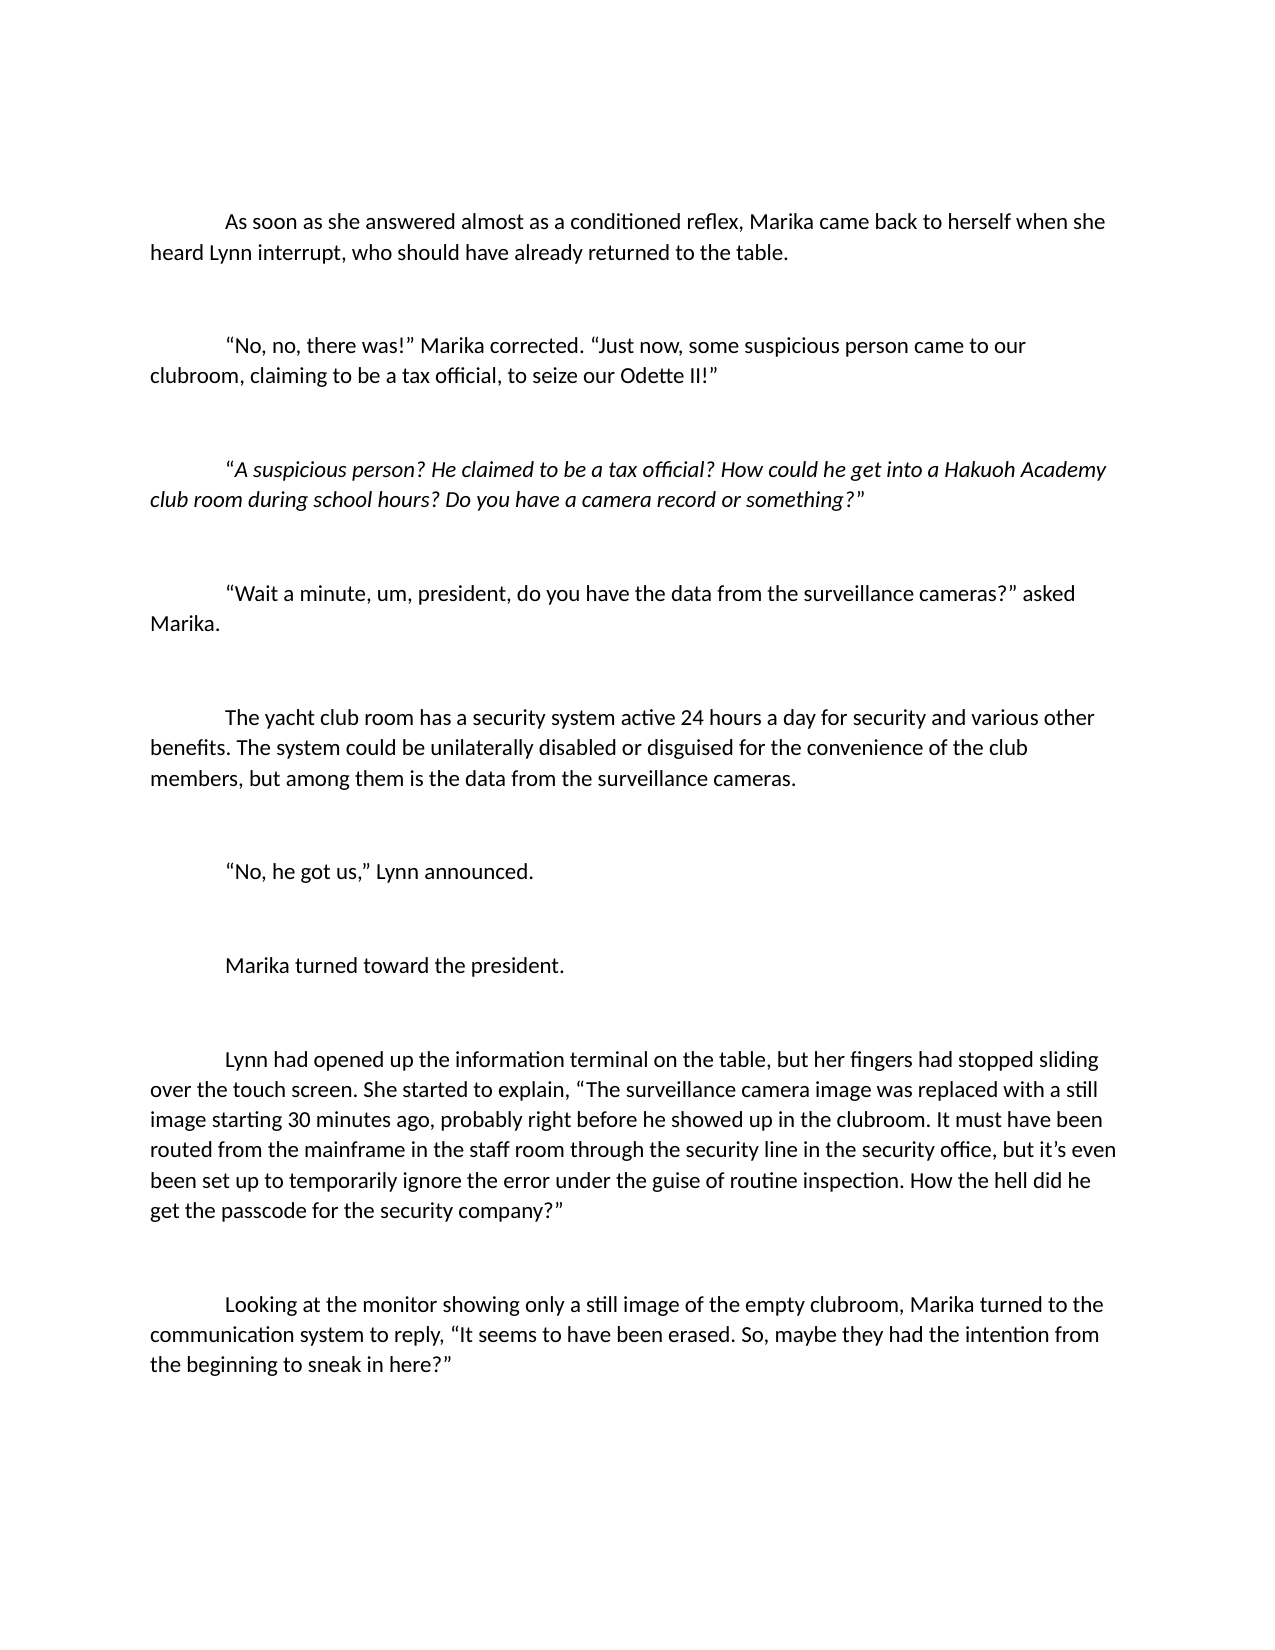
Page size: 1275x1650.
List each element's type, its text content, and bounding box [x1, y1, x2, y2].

text “No, no, there was!” Marika corrected. “Just now, some suspicious person came to our clubroom, claiming to be a tax official, to seize our Odette II!” [150, 331, 1125, 390]
text “A suspicious person? He claimed to be a tax official? How could he get into a Hakuoh Academy club room during school hours? Do you have a camera record or something?” [150, 455, 1125, 514]
text “Wait a minute, um, president, do you have the data from the surveillance cameras?” asked Marika. [150, 579, 1125, 638]
text “No, he got us,” Lynn announced. [150, 857, 1125, 886]
text As soon as she answered almost as a conditioned reflex, Marika came back to herself when she heard Lynn interrupt, who should have already returned to the table. [150, 207, 1125, 266]
text Lynn had opened up the information terminal on the table, but her fingers had stopped sliding over the touch screen. She started to explain, “The surveillance camera image was replaced with a still image starting 30 minutes ago, probably right before he showed up in the clubroom. It must have been routed from the mainframe in the staff room through the security line in the security office, but it’s even been set up to temporarily ignore the error under the guise of routine inspection. How the hell did he get the passcode for the security company?” [150, 1045, 1125, 1224]
text Marika turned toward the president. [150, 951, 1125, 979]
text Looking at the monitor showing only a still image of the empty clubroom, Marika turned to the communication system to reply, “It seems to have been erased. So, maybe they had the intention from the beginning to sneak in here?” [150, 1290, 1125, 1378]
text The yacht club room has a security system active 24 hours a day for security and various other benefits. The system could be unilaterally disabled or disguised for the convenience of the club members, but among them is the data from the surveillance cameras. [150, 703, 1125, 792]
